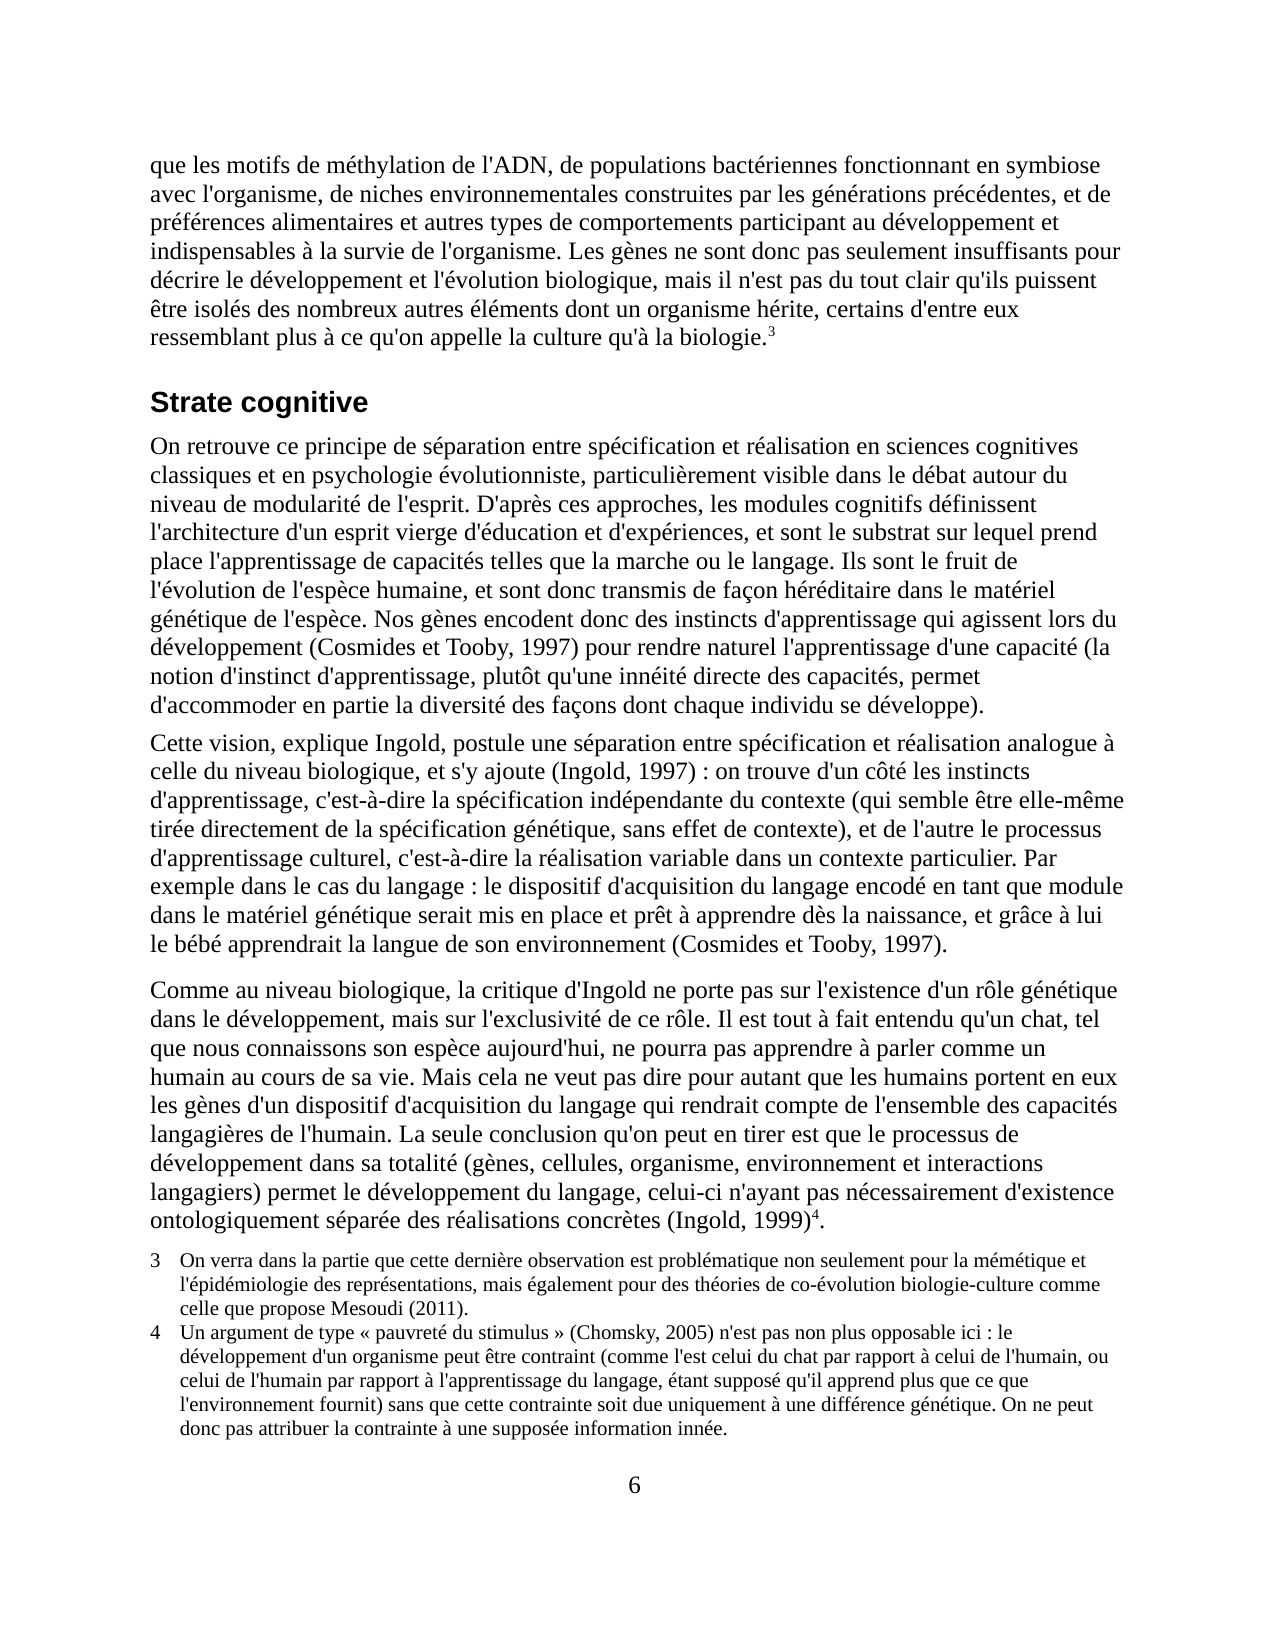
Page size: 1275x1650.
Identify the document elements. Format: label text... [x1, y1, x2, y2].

subtitle Strate cognitive [150, 385, 1125, 419]
text Un argument de type « pauvreté du stimulus » (Chomsky, 2005) n'est pas non plus opposable ici : le développement d'un organisme peut être contraint (comme l'est celui du chat par rapport à celui de l'humain, ou celui de l'humain par rapport à l'apprentissage du langage, étant supposé qu'il apprend plus que ce que l'environnement fournit) sans que cette contrainte soit due uniquement à une différence génétique. On ne peut donc pas attribuer la contrainte à une supposée information innée. [150, 1320, 1125, 1440]
text On verra dans la partie que cette dernière observation est problématique non seulement pour la mémétique et l'épidémiologie des représentations, mais également pour des théories de co-évolution biologie-culture comme celle que propose Mesoudi (2011). [150, 1247, 1125, 1320]
text On retrouve ce principe de séparation entre spécification et réalisation en sciences cognitives classiques et en psychologie évolutionniste, particulièrement visible dans le débat autour du niveau de modularité de l'esprit. D'après ces approches, les modules cognitifs définissent l'architecture d'un esprit vierge d'éducation et d'expériences, et sont le substrat sur lequel prend place l'apprentissage de capacités telles que la marche ou le langage. Ils sont le fruit de l'évolution de l'espèce humaine, et sont donc transmis de façon héréditaire dans le matériel génétique de l'espèce. Nos gènes encodent donc des instincts d'apprentissage qui agissent lors du développement (Cosmides et Tooby, 1997) pour rendre naturel l'apprentissage d'une capacité (la notion d'instinct d'apprentissage, plutôt qu'une innéité directe des capacités, permet d'accommoder en partie la diversité des façons dont chaque individu se développe). [150, 431, 1125, 719]
text Comme au niveau biologique, la critique d'Ingold ne porte pas sur l'existence d'un rôle génétique dans le développement, mais sur l'exclusivité de ce rôle. Il est tout à fait entendu qu'un chat, tel que nous connaissons son espèce aujourd'hui, ne pourra pas apprendre à parler comme un humain au cours de sa vie. Mais cela ne veut pas dire pour autant que les humains portent en eux les gènes d'un dispositif d'acquisition du langage qui rendrait compte de l'ensemble des capacités langagières de l'humain. La seule conclusion qu'on peut en tirer est que le processus de développement dans sa totalité (gènes, cellules, organisme, environnement et interactions langagiers) permet le développement du langage, celui-ci n'ayant pas nécessairement d'existence ontologiquement séparée des réalisations concrètes (Ingold, 1999). [150, 976, 1125, 1234]
text Cette vision, explique Ingold, postule une séparation entre spécification et réalisation analogue à celle du niveau biologique, et s'y ajoute (Ingold, 1997) : on trouve d'un côté les instincts d'apprentissage, c'est-à-dire la spécification indépendante du contexte (qui semble être elle-même tirée directement de la spécification génétique, sans effet de contexte), et de l'autre le processus d'apprentissage culturel, c'est-à-dire la réalisation variable dans un contexte particulier. Par exemple dans le cas du langage : le dispositif d'acquisition du langage encodé en tant que module dans le matériel génétique serait mis en place et prêt à apprendre dès la naissance, et grâce à lui le bébé apprendrait la langue de son environnement (Cosmides et Tooby, 1997). [150, 728, 1125, 958]
text que les motifs de méthylation de l'ADN, de populations bactériennes fonctionnant en symbiose avec l'organisme, de niches environnementales construites par les générations précédentes, et de préférences alimentaires et autres types de comportements participant au développement et indispensables à la survie de l'organisme. Les gènes ne sont donc pas seulement insuffisants pour décrire le développement et l'évolution biologique, mais il n'est pas du tout clair qu'ils puissent être isolés des nombreux autres éléments dont un organisme hérite, certains d'entre eux ressemblant plus à ce qu'on appelle la culture qu'à la biologie. [150, 150, 1125, 351]
